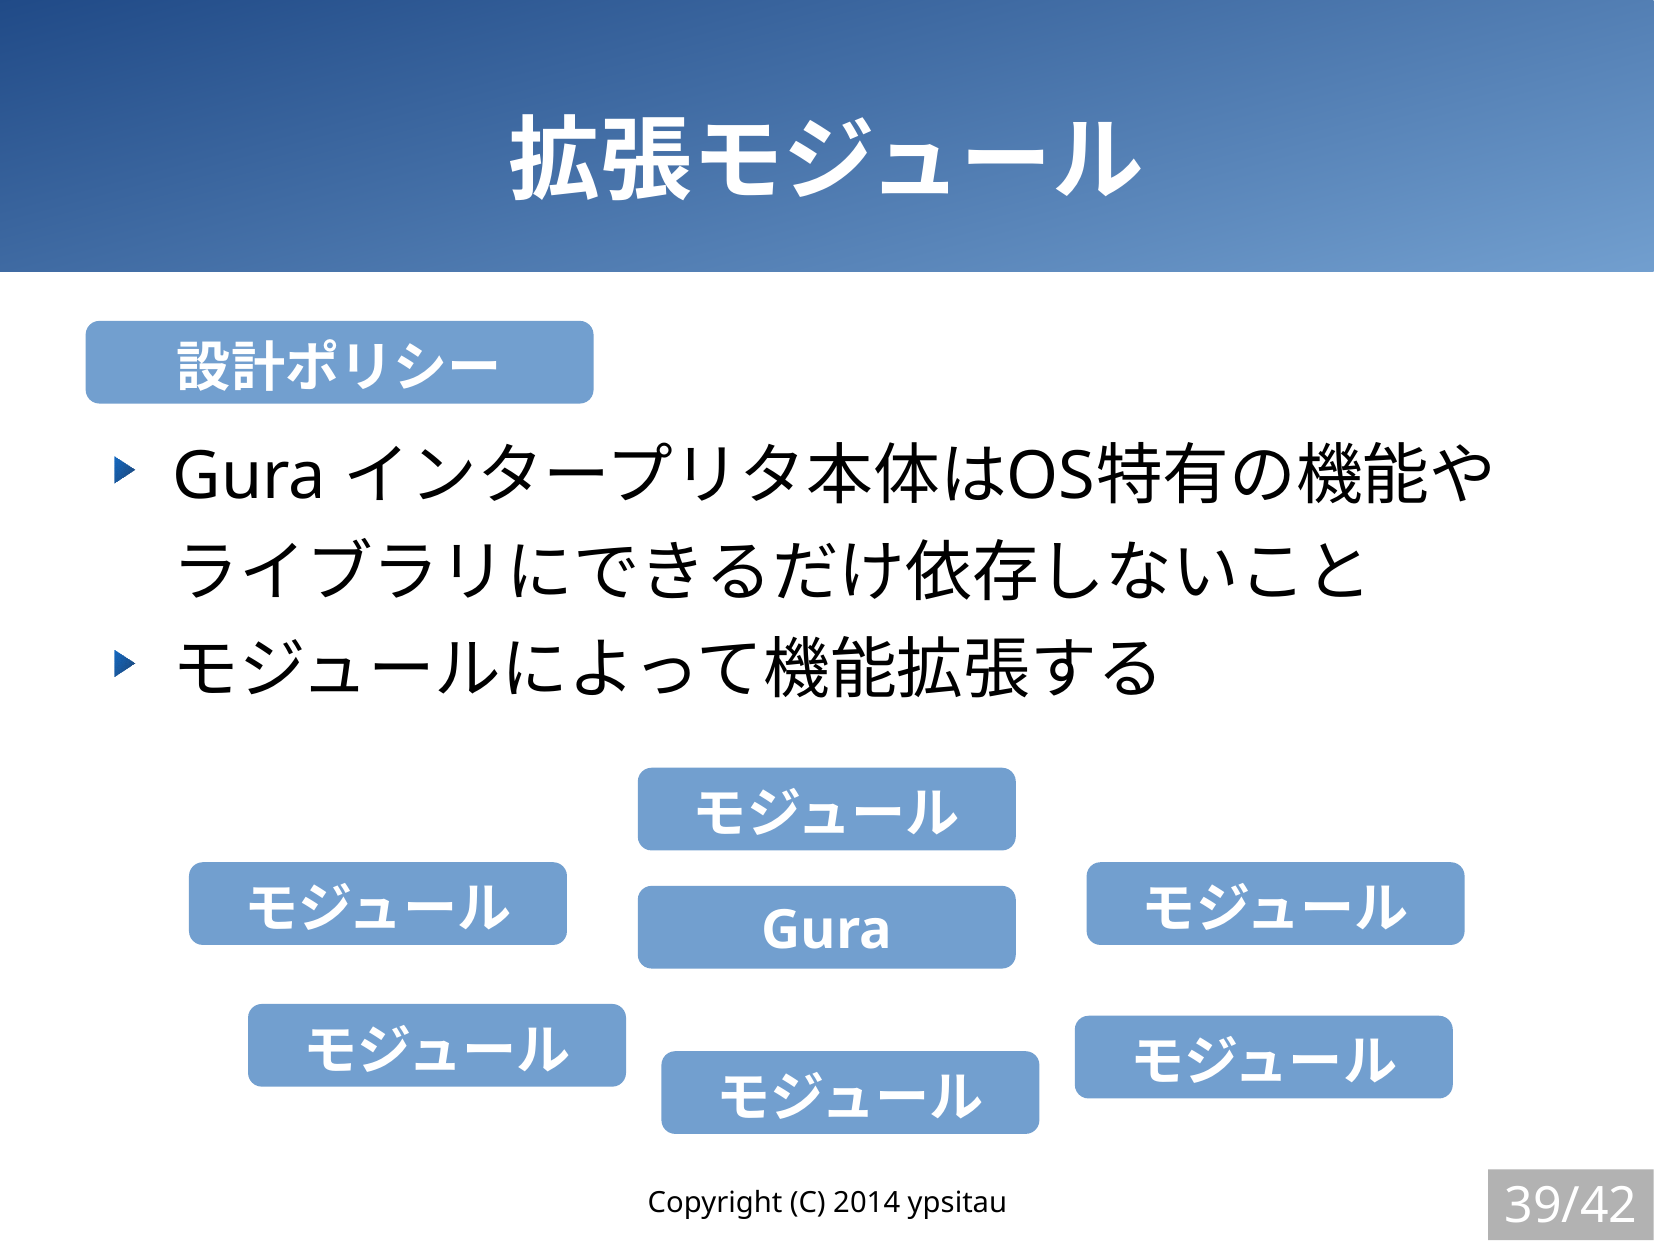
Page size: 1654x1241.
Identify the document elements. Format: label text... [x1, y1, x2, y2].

text_box モジュール [1086, 862, 1465, 945]
text_box モジュール [661, 1051, 1040, 1134]
text_box 設計ポリシー [85, 320, 594, 404]
title 拡張モジュール [82, 49, 1571, 257]
text_box モジュール [188, 862, 567, 945]
text_box Gura インタープリタ本体はOS特有の機能や ライブラリにできるだけ依存しないこと モジュールによって機能拡張する [98, 413, 1501, 730]
text_box モジュール [637, 767, 1016, 851]
text_box モジュール [248, 1003, 627, 1087]
text_box Gura [637, 885, 1016, 969]
text_box モジュール [1074, 1015, 1453, 1099]
